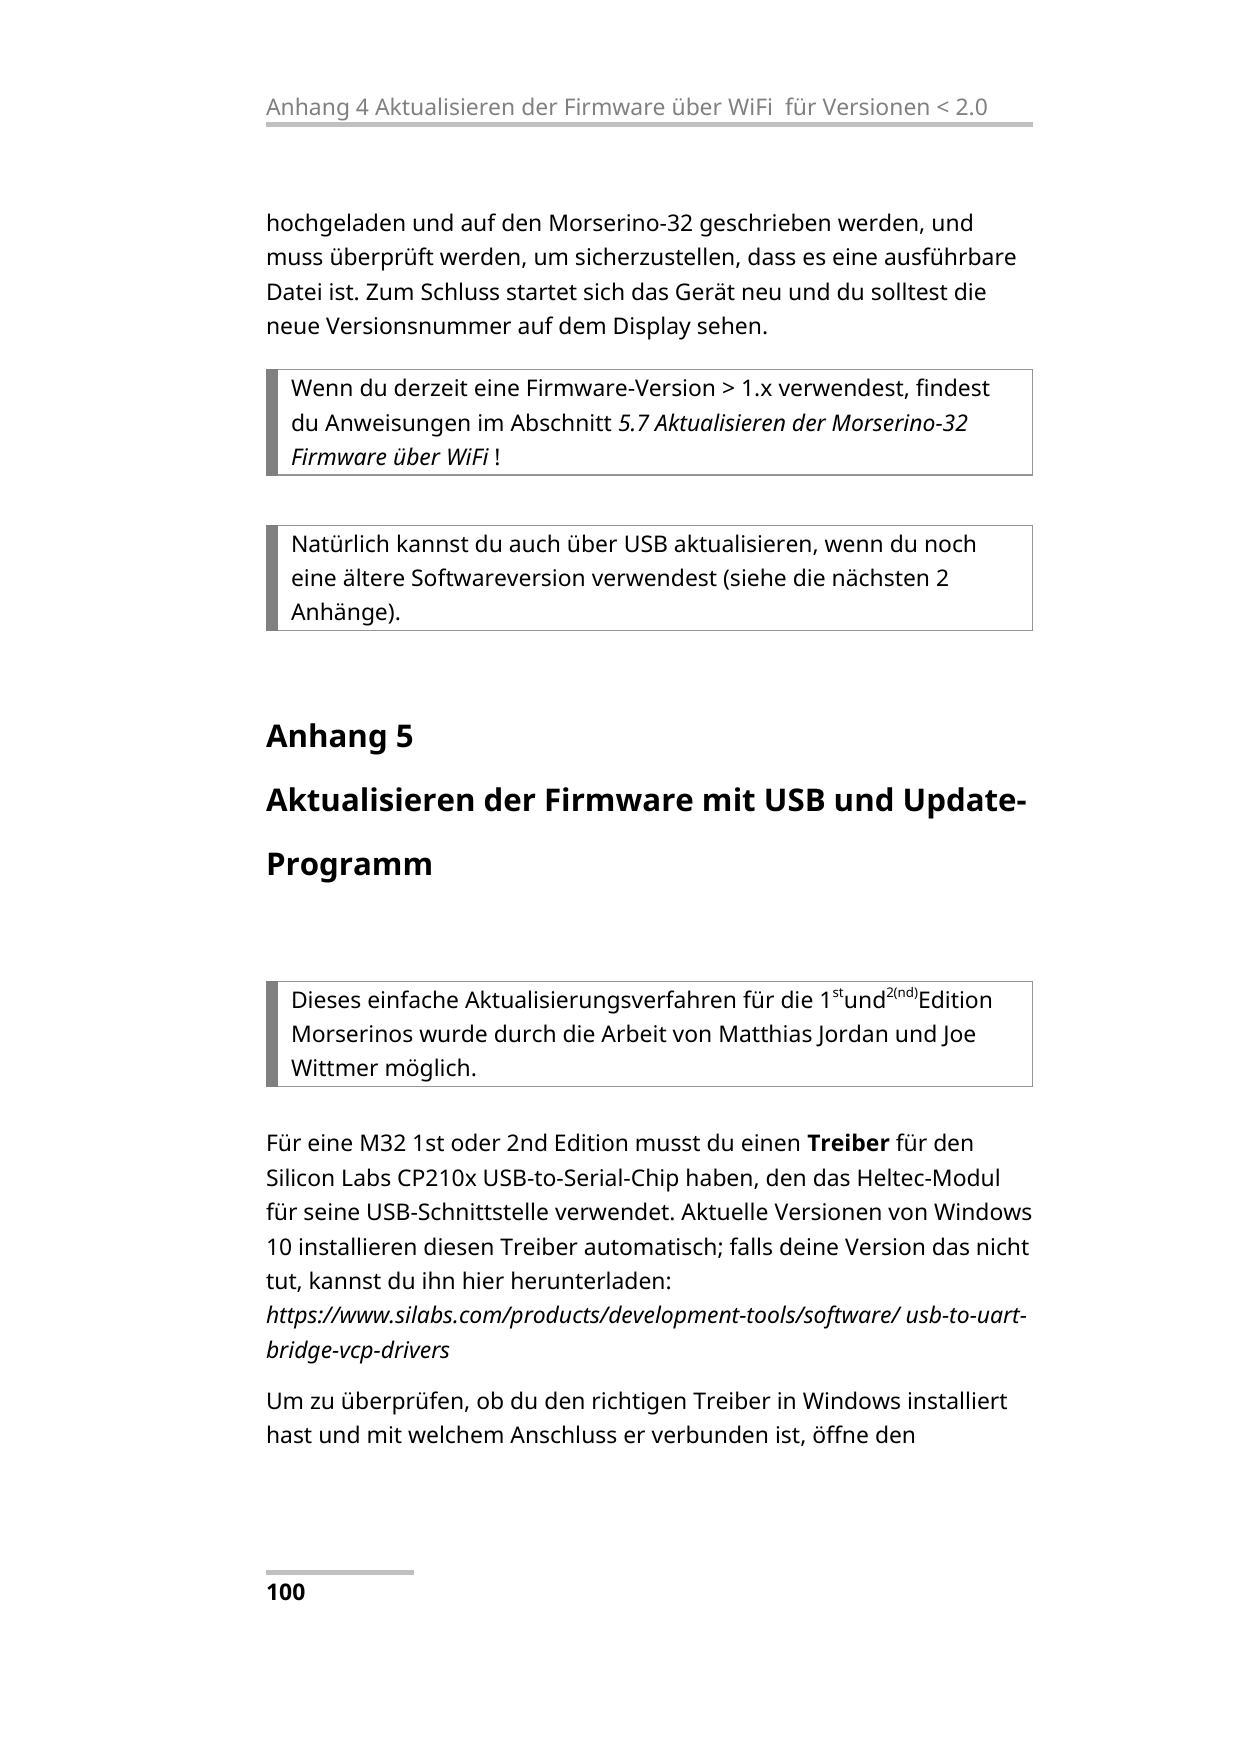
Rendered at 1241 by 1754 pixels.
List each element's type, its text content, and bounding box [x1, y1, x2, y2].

subtitle Aktualisieren der Firmware mit USB und Update-Programm [266, 714, 1033, 884]
text Für eine M32 1st oder 2nd Edition musst du einen Treiber für den Silicon Labs CP210x USB-to-Serial-Chip haben, den das Heltec-Modul für seine USB-Schnittstelle verwendet. Aktuelle Versionen von Windows 10 installieren diesen Treiber automatisch; falls deine Version das nicht tut, kannst du ihn hier herunterladen: https://www.silabs.com/products/development-tools/software/ usb-to-uart-bridge-vcp-drivers [266, 1127, 1033, 1365]
text Dieses einfache Aktualisierungsverfahren für die 1stund2(nd)Edition Morserinos wurde durch die Arbeit von Matthias Jordan und Joe Wittmer möglich. [278, 982, 1032, 1086]
text Wenn du derzeit eine Firmware-Version > 1.x verwendest, findest du Anweisungen im Abschnitt 5.7 Aktualisieren der Morserino-32 Firmware über WiFi ! [278, 370, 1032, 474]
text Um zu überprüfen, ob du den richtigen Treiber in Windows installiert hast und mit welchem Anschluss er verbunden ist, öffne den [266, 1385, 1033, 1450]
text hochgeladen und auf den Morserino-32 geschrieben werden, und muss überprüft werden, um sicherzustellen, dass es eine ausführbare Datei ist. Zum Schluss startet sich das Gerät neu und du solltest die neue Versionsnummer auf dem Display sehen. [266, 207, 1033, 341]
text Natürlich kannst du auch über USB aktualisieren, wenn du noch eine ältere Softwareversion verwendest (siehe die nächsten 2 Anhänge). [278, 526, 1032, 630]
